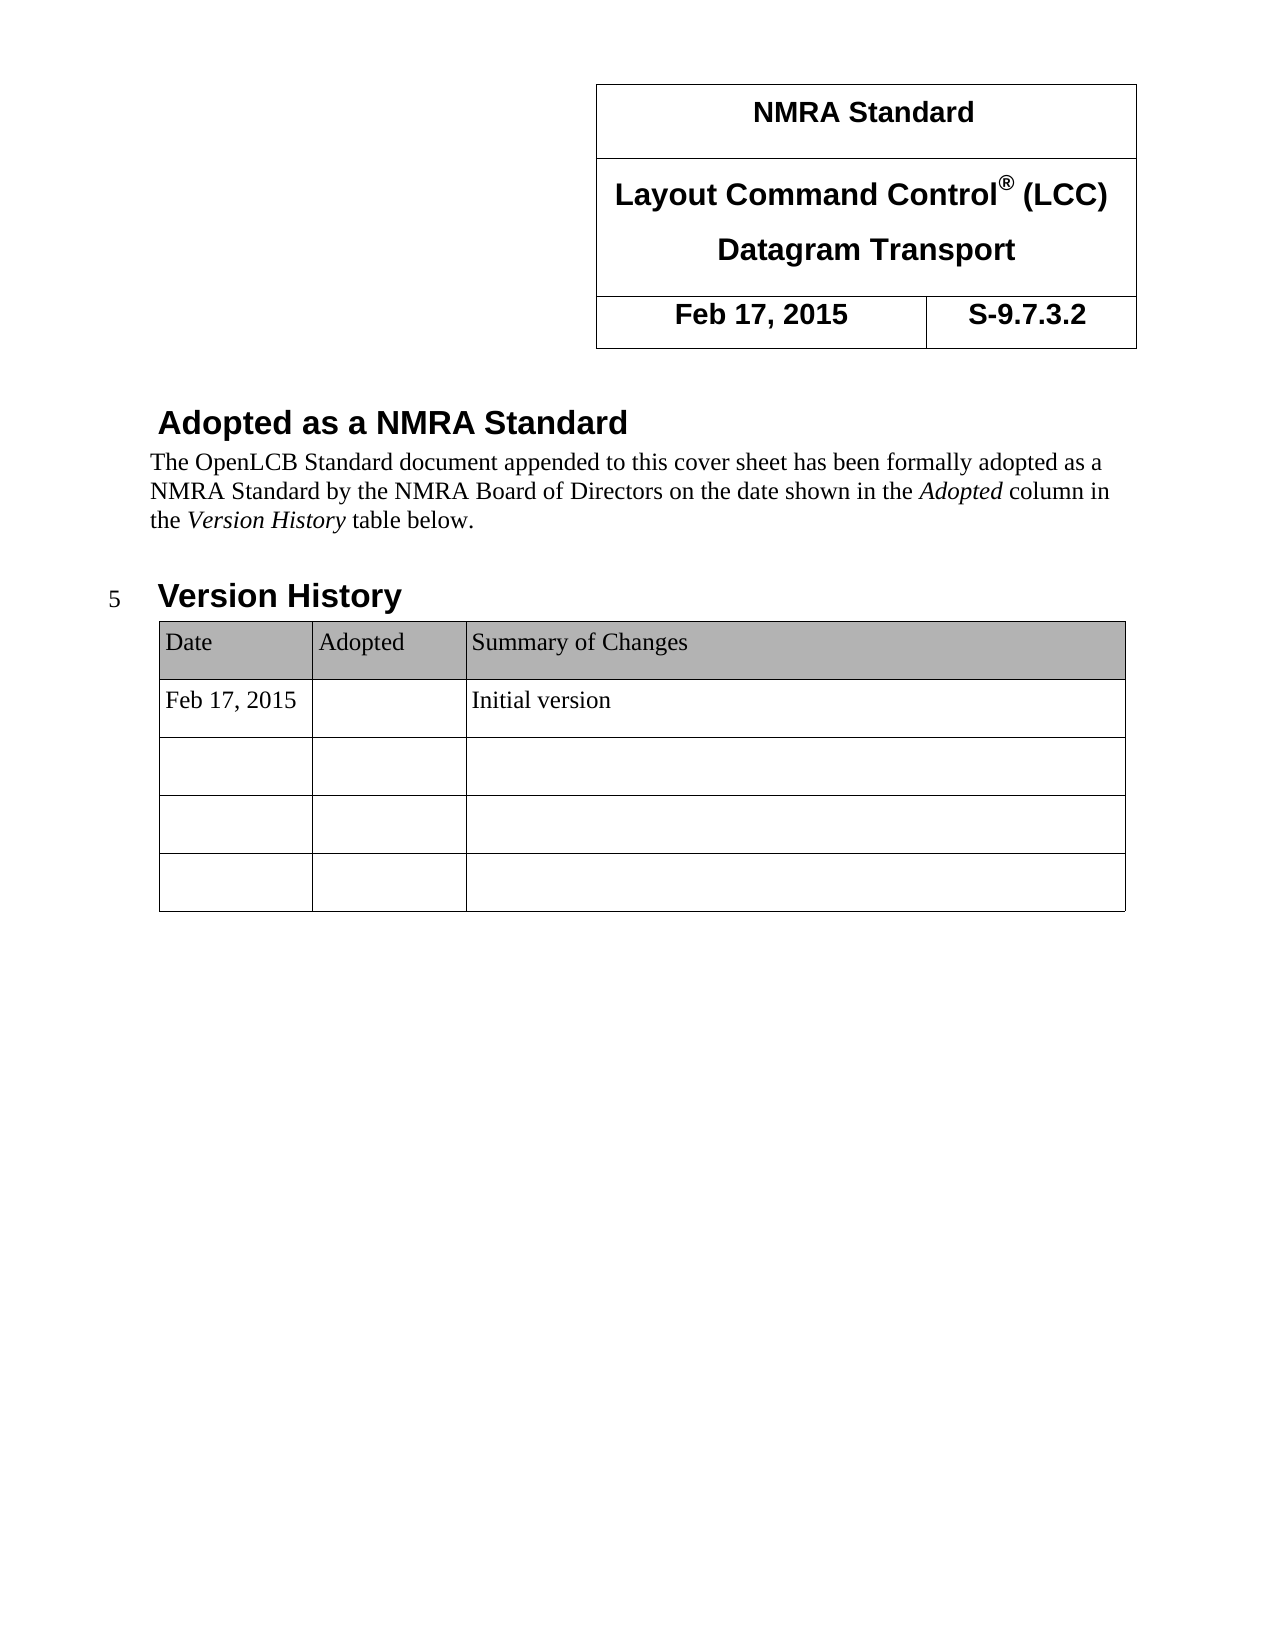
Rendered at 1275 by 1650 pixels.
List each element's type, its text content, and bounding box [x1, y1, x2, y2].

table_header Summary of Changes [467, 622, 1125, 679]
table_cell [467, 738, 1125, 795]
table_cell [313, 796, 466, 853]
table_cell [313, 854, 466, 911]
table_cell [160, 796, 312, 853]
table_cell Initial version [467, 680, 1125, 737]
table_cell [160, 738, 312, 795]
table_cell [467, 796, 1125, 853]
text The OpenLCB Standard document appended to this cover sheet has been formally adopted as a NMRA Standard by the NMRA Board of Directors on the date shown in the Adopted column in the Version History table below. [150, 447, 1125, 534]
table_header Date [160, 622, 312, 679]
table_cell [467, 854, 1125, 911]
table_header Adopted [313, 622, 466, 679]
subtitle Adopted as a NMRA Standard [112, 403, 1125, 441]
subtitle Version History [112, 576, 1125, 615]
table_cell [313, 738, 466, 795]
table_cell [160, 854, 312, 911]
table_cell Feb 17, 2015 [160, 680, 312, 737]
table_cell [313, 680, 466, 737]
